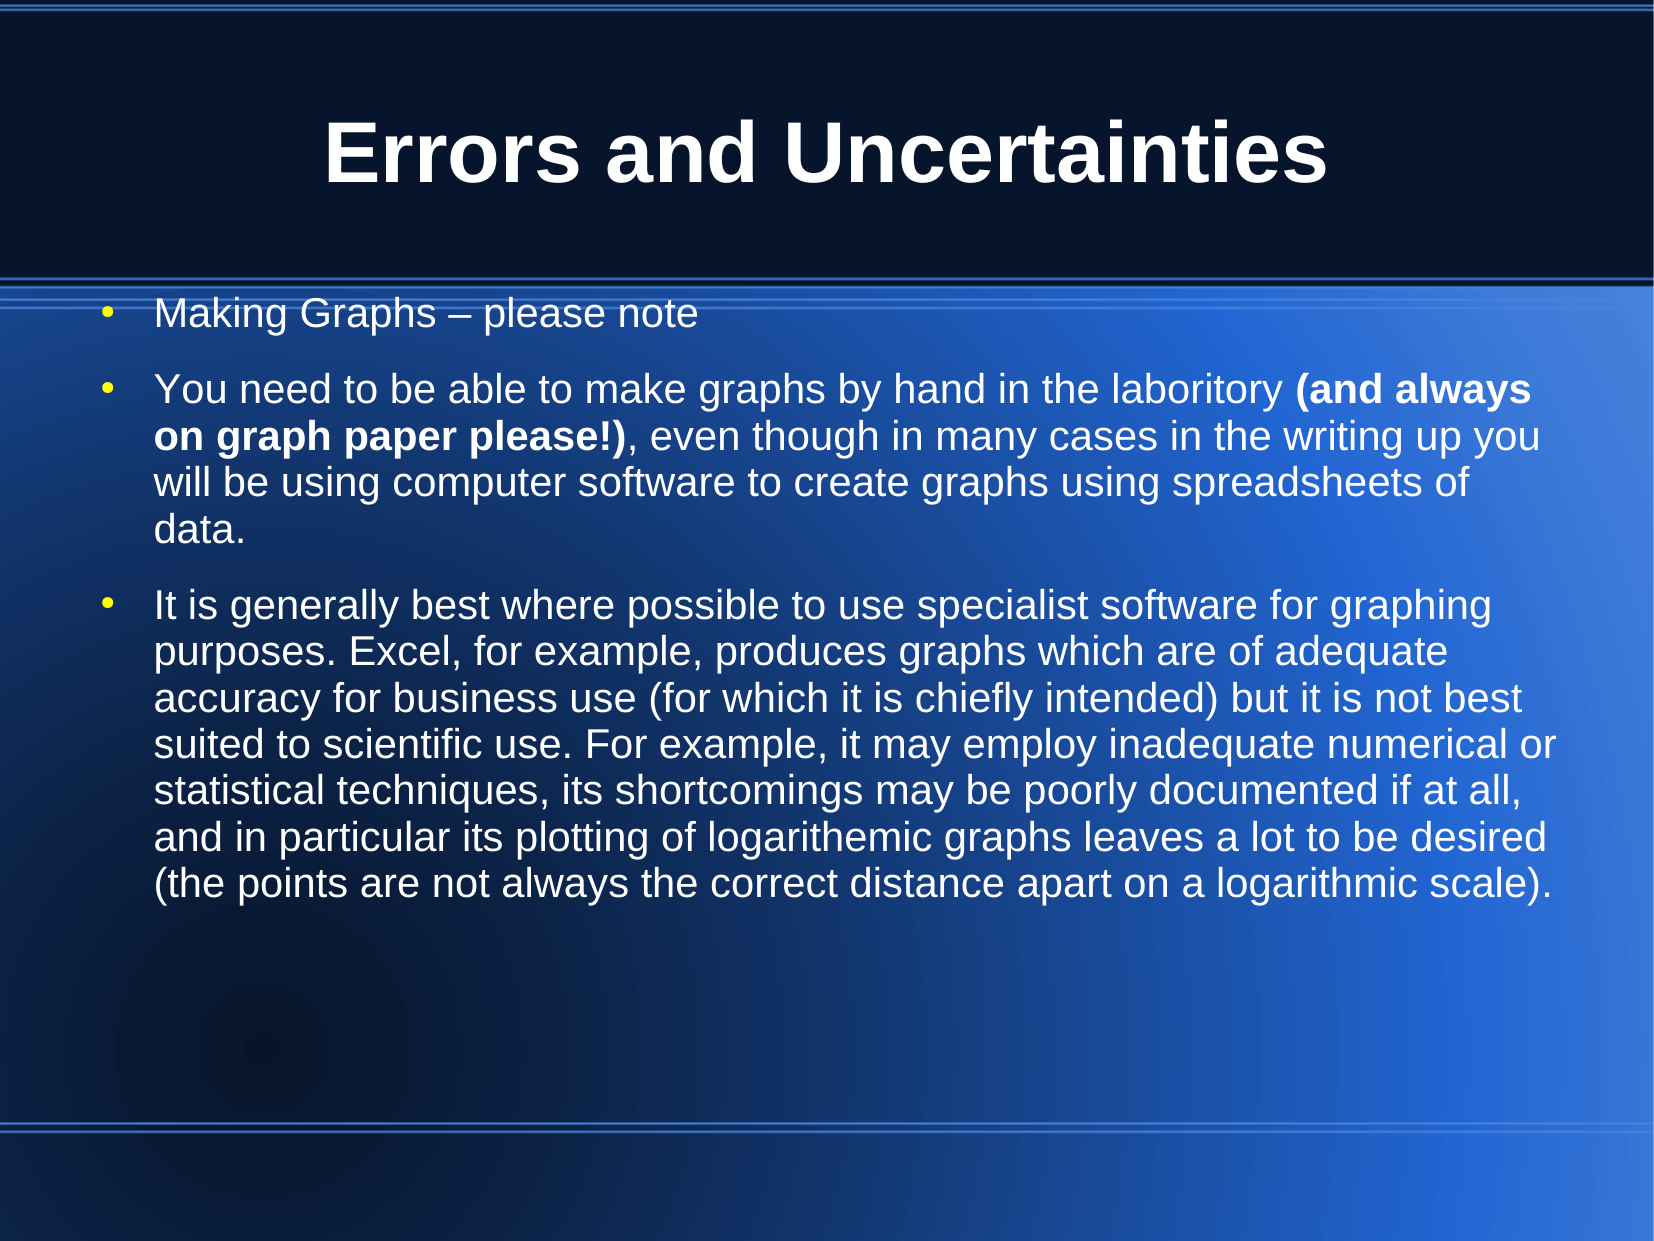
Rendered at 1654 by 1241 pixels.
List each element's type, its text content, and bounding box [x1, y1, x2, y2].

title Errors and Uncertainties [82, 49, 1571, 257]
picture [0, 0, 1654, 1241]
list Making Graphs – please note You need to be able to make graphs by hand in the laboritory (and always on graph paper please!), even though in many cases in the writing up you will be using computer software to create graphs using spreadsheets of data. It is generally best where possible to use specialist software for graphing purposes. Excel, for example, produces graphs which are of adequate accuracy for business use (for which it is chiefly intended) but it is not best suited to scientific use. For example, it may employ inadequate numerical or statistical techniques, its shortcomings may be poorly documented if at all, and in particular its plotting of logarithemic graphs leaves a lot to be desired (the points are not always the correct distance apart on a logarithmic scale). [82, 290, 1571, 1109]
